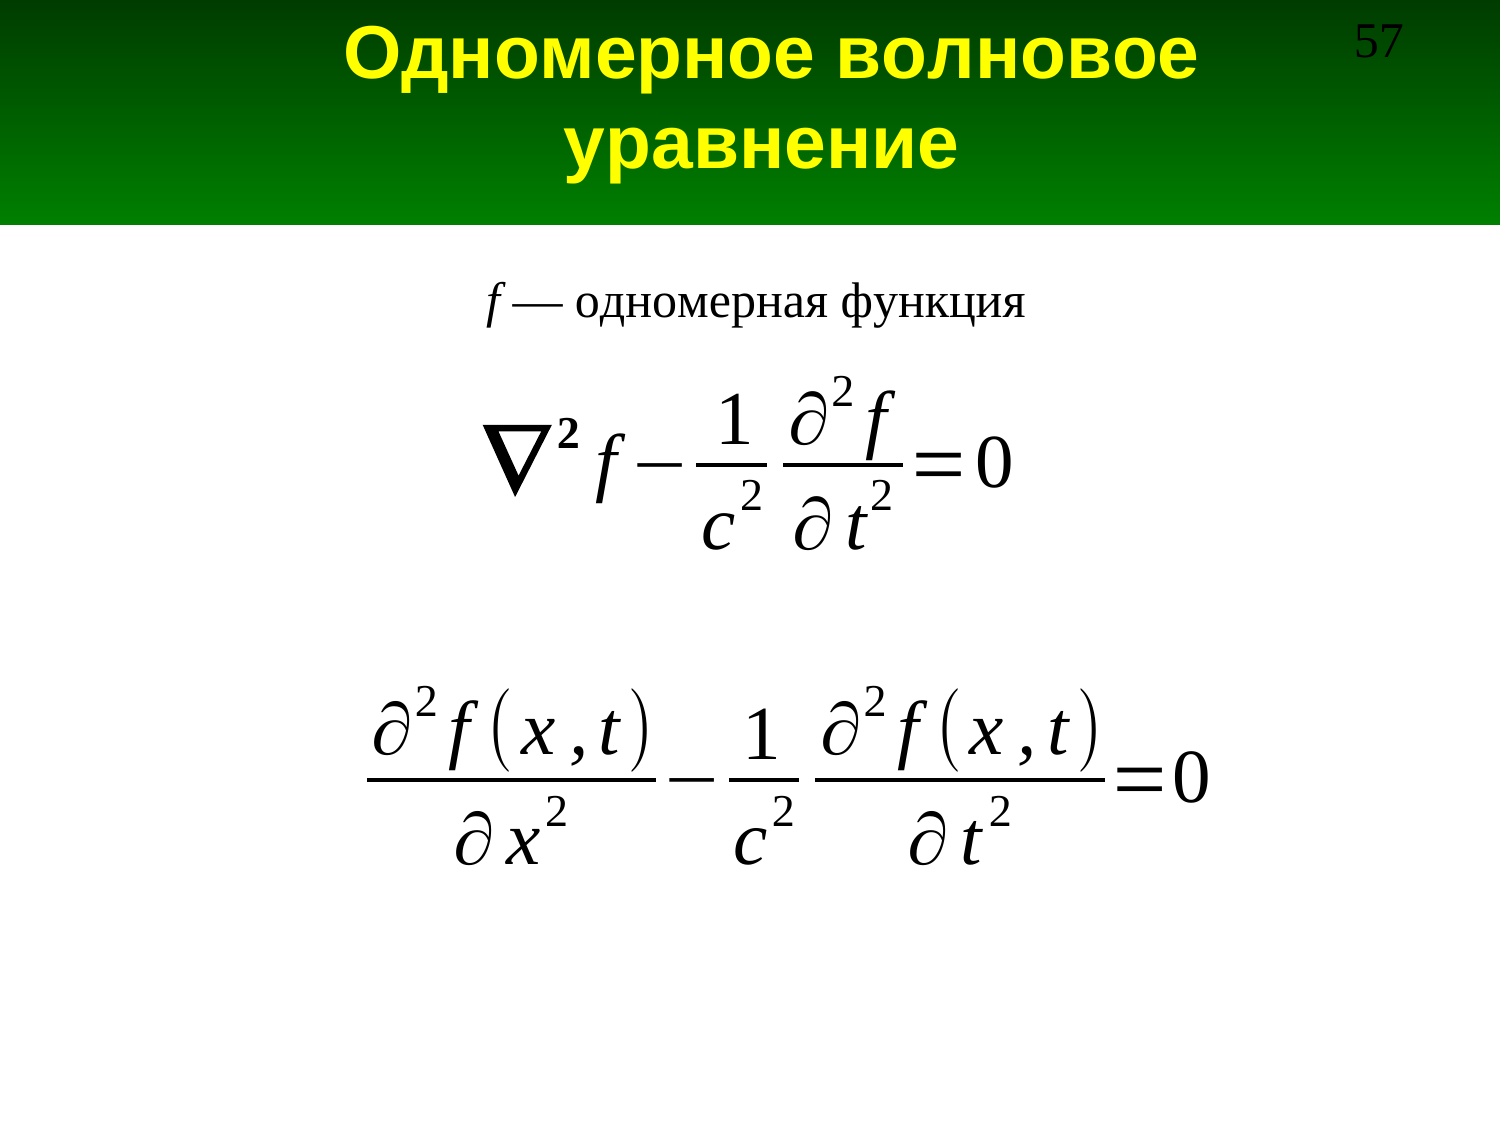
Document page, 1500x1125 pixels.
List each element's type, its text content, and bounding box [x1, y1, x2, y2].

chart [342, 673, 1233, 883]
title Одномерное волновое уравнение [123, 0, 1399, 192]
text_box f — одномерная функция [471, 259, 1040, 335]
chart [460, 363, 1033, 567]
